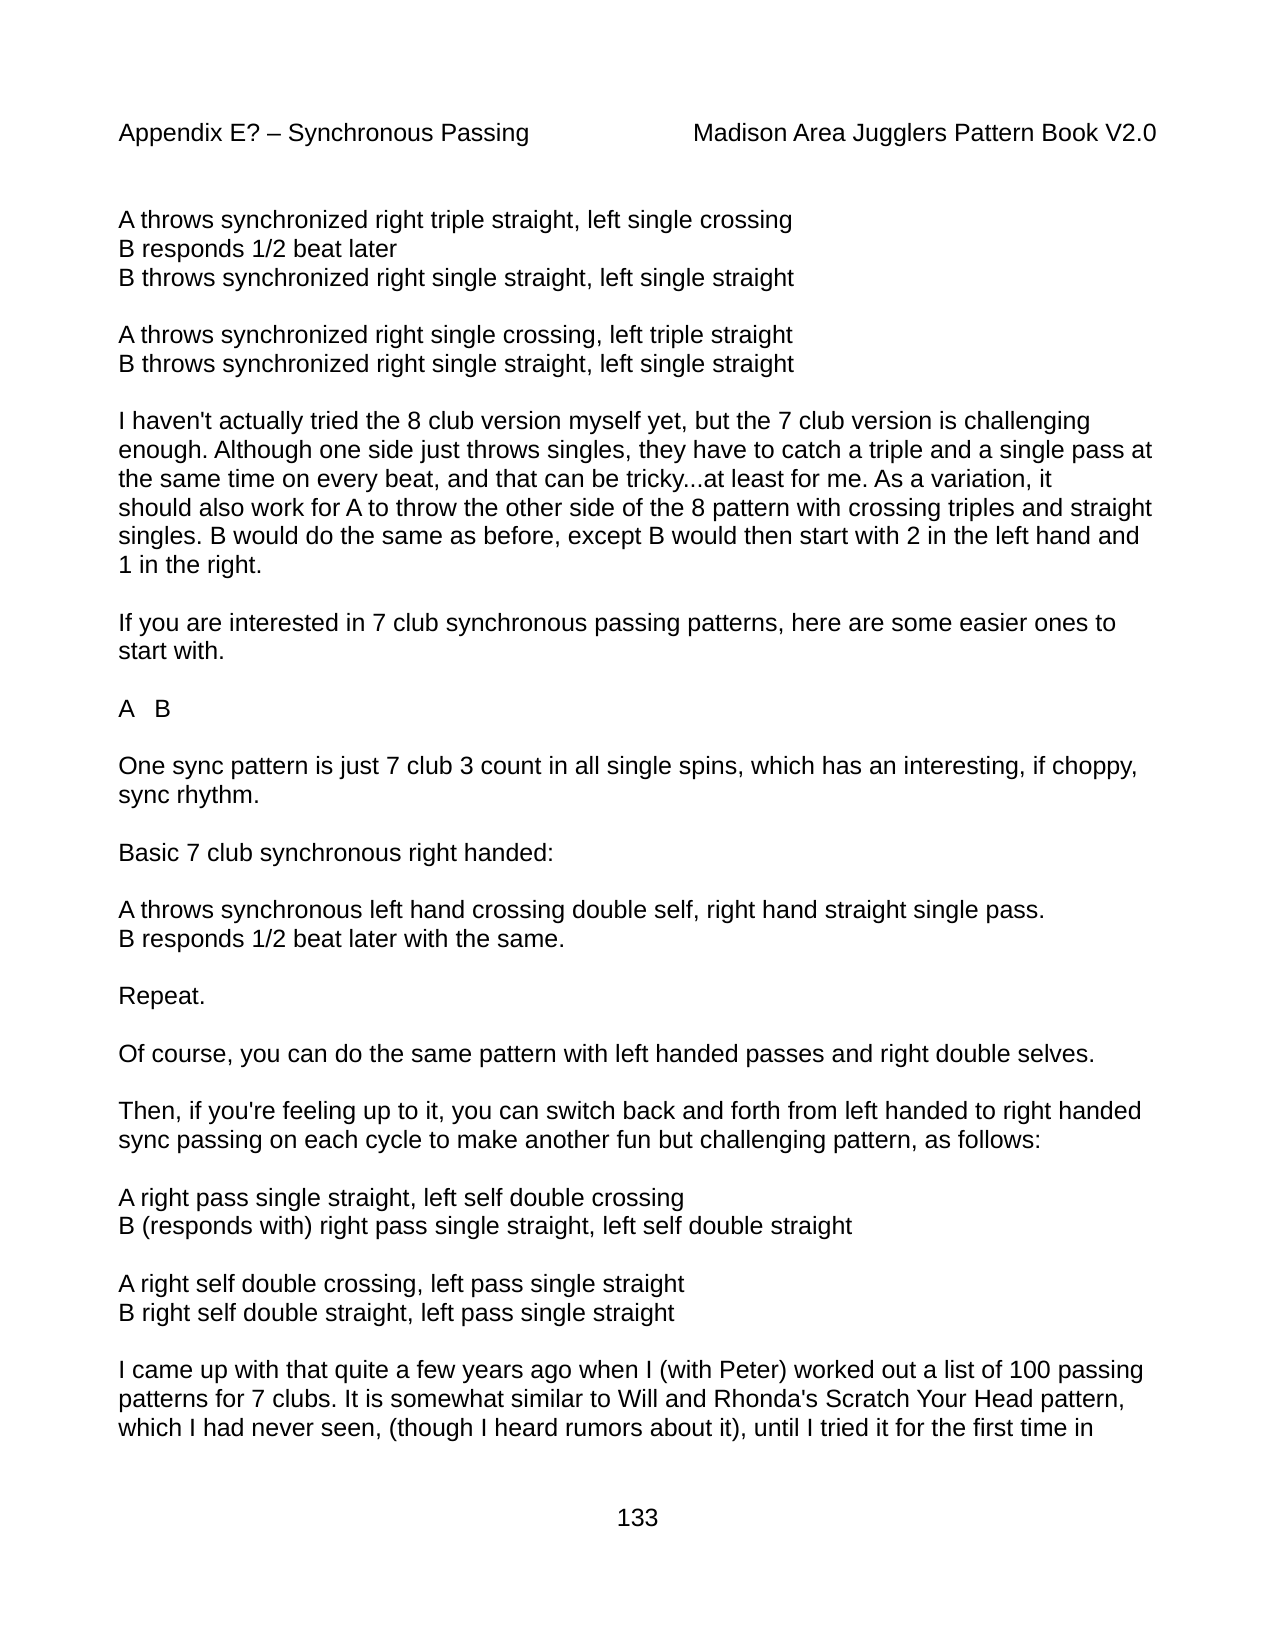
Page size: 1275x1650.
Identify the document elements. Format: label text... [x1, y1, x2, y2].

text I came up with that quite a few years ago when I (with Peter) worked out a list of 100 passing patterns for 7 clubs. It is somewhat similar to Will and Rhonda's Scratch Your Head pattern, which I had never seen, (though I heard rumors about it), until I tried it for the first time in [118, 1355, 1157, 1441]
text A B [118, 694, 1157, 723]
text Then, if you're feeling up to it, you can switch back and forth from left handed to right handed sync passing on each cycle to make another fun but challenging pattern, as follows: [118, 1096, 1157, 1154]
text Basic 7 club synchronous right handed: [118, 838, 1157, 866]
text A throws synchronized right single crossing, left triple straight [118, 320, 1157, 349]
text Repeat. [118, 981, 1157, 1010]
text A right pass single straight, left self double crossing [118, 1183, 1157, 1211]
text B (responds with) right pass single straight, left self double straight [118, 1211, 1157, 1240]
text should also work for A to throw the other side of the 8 pattern with crossing triples and straight singles. B would do the same as before, except B would then start with 2 in the left hand and 1 in the right. [118, 493, 1157, 579]
text I haven't actually tried the 8 club version myself yet, but the 7 club version is challenging enough. Although one side just throws singles, they have to catch a triple and a single pass at the same time on every beat, and that can be tricky...at least for me. As a variation, it [118, 406, 1157, 493]
text B throws synchronized right single straight, left single straight [118, 349, 1157, 378]
text Of course, you can do the same pattern with left handed passes and right double selves. [118, 1039, 1157, 1068]
text B throws synchronized right single straight, left single straight [118, 263, 1157, 291]
text A right self double crossing, left pass single straight [118, 1269, 1157, 1298]
text B responds 1/2 beat later with the same. [118, 924, 1157, 953]
text If you are interested in 7 club synchronous passing patterns, here are some easier ones to start with. [118, 608, 1157, 665]
text A throws synchronized right triple straight, left single crossing [118, 205, 1157, 234]
text A throws synchronous left hand crossing double self, right hand straight single pass. [118, 895, 1157, 924]
text B responds 1/2 beat later [118, 234, 1157, 263]
text B right self double straight, left pass single straight [118, 1298, 1157, 1326]
text One sync pattern is just 7 club 3 count in all single spins, which has an interesting, if choppy, sync rhythm. [118, 751, 1157, 809]
